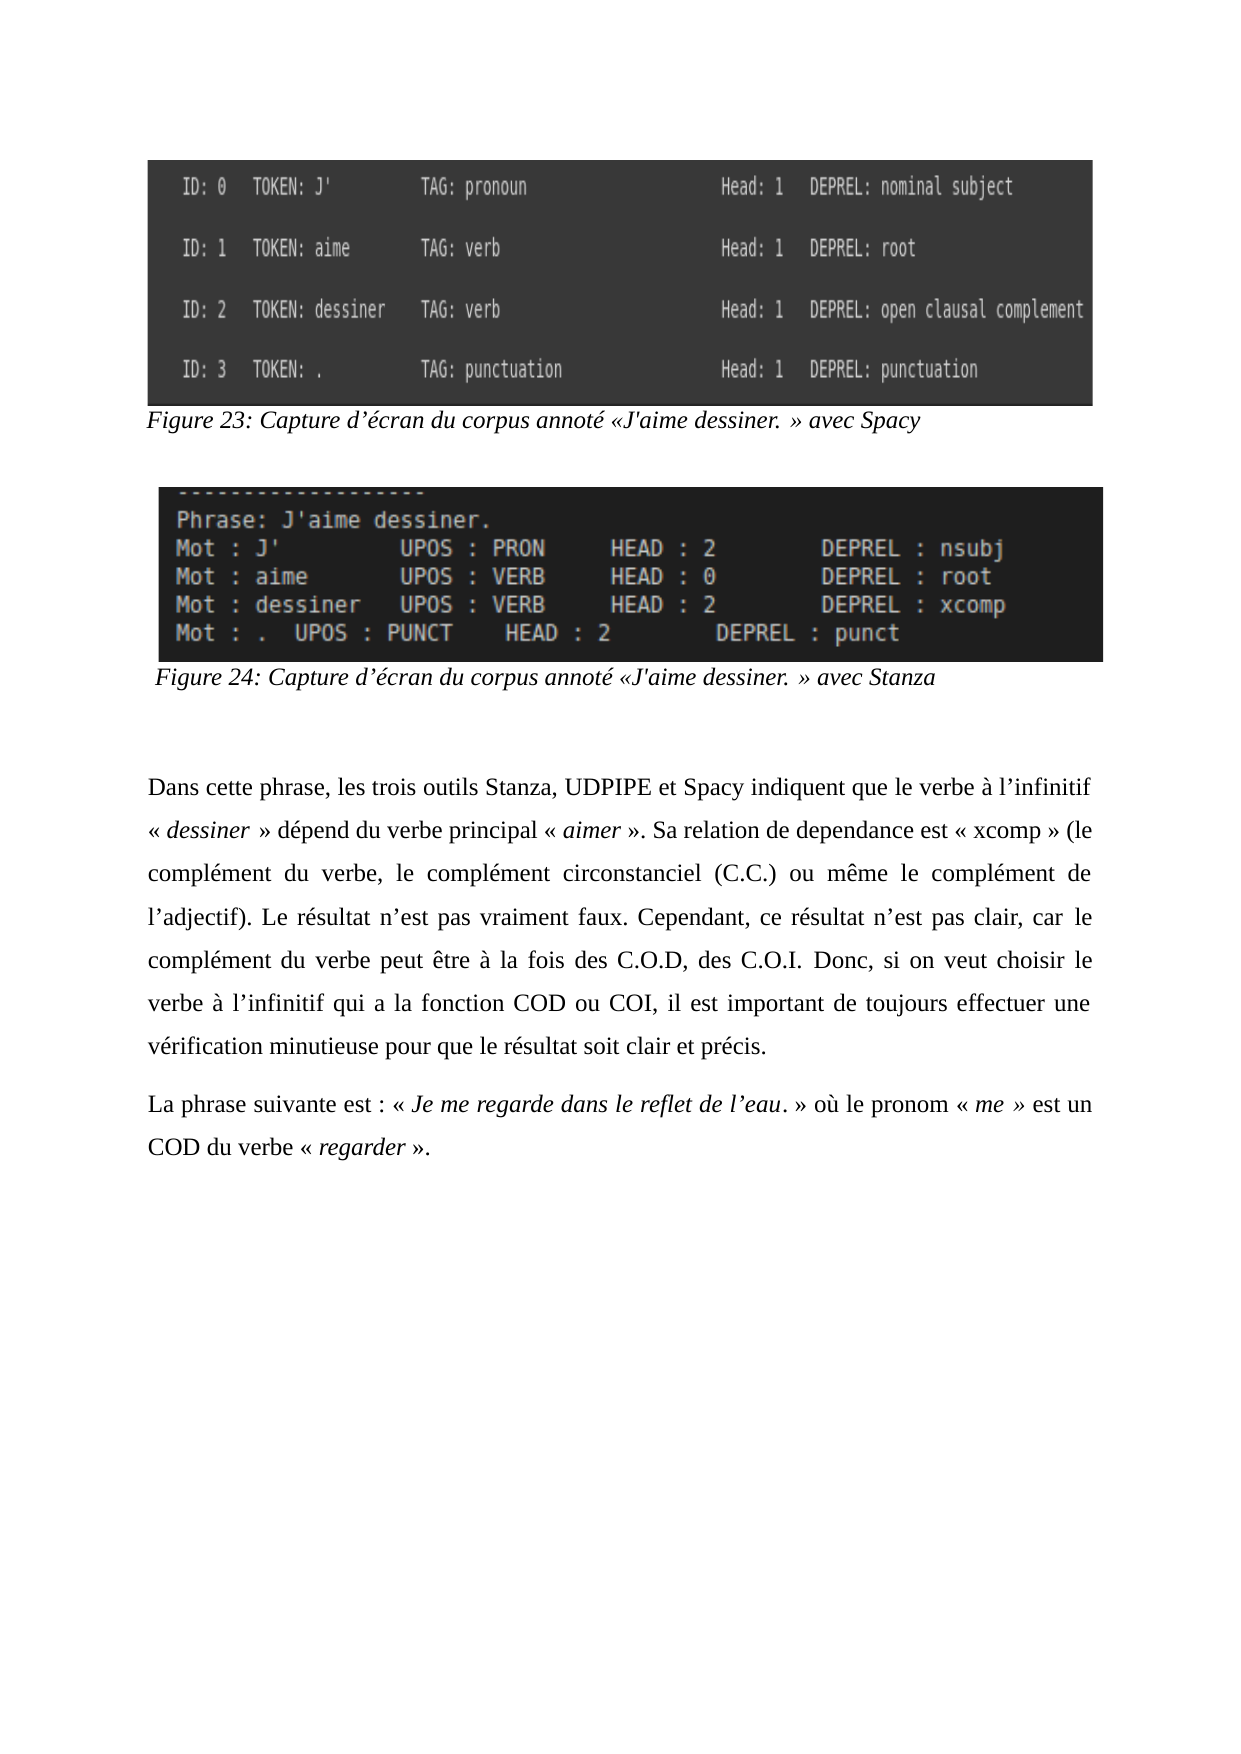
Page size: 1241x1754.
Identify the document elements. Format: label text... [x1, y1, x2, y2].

picture [158, 487, 1104, 662]
text Figure 23: Capture d’écran du corpus annoté «J'aime dessiner. » avec Spacy [146, 403, 1094, 434]
text La phrase suivante est : « Je me regarde dans le reflet de l’eau. » où le pronom « me » est un COD du verbe « regarder ». [148, 1089, 1092, 1161]
picture [147, 160, 1093, 406]
text Figure 24: Capture d’écran du corpus annoté «J'aime dessiner. » avec Stanza [155, 659, 1107, 691]
text Dans cette phrase, les trois outils Stanza, UDPIPE et Spacy indiquent que le verbe à l’infinitif « dessiner » dépend du verbe principal « aimer ». Sa relation de dependance est « xcomp » (le complément du verbe, le complément circonstanciel (C.C.) ou même le complément de l’adjectif). Le résultat n’est pas vraiment faux. Cependant, ce résultat n’est pas clair, car le complément du verbe peut être à la fois des C.O.D, des C.O.I. Donc, si on veut choisir le verbe à l’infinitif qui a la fonction COD ou COI, il est important de toujours effectuer une vérification minutieuse pour que le résultat soit clair et précis. [148, 772, 1092, 1060]
